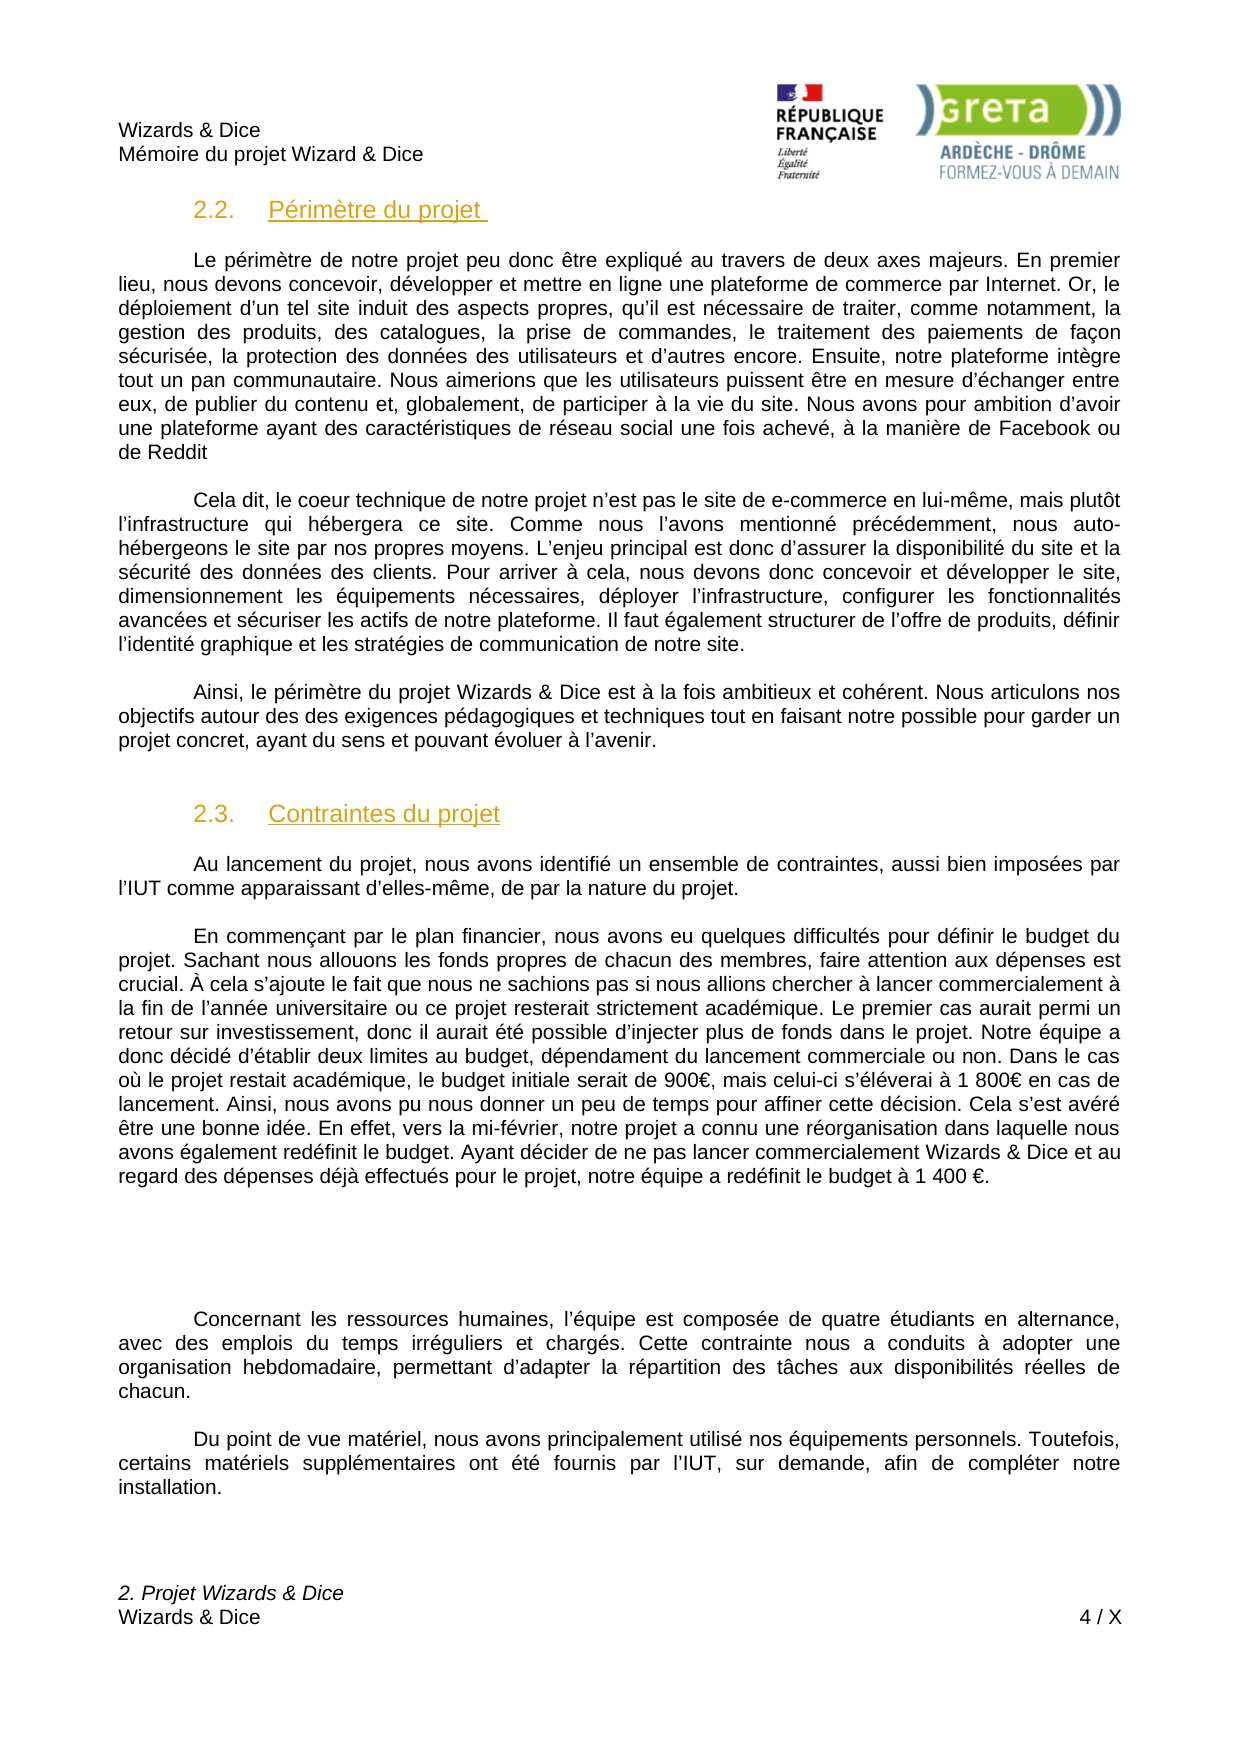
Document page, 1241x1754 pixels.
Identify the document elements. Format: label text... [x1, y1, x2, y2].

text En commençant par le plan financier, nous avons eu quelques difficultés pour définir le budget du projet. Sachant nous allouons les fonds propres de chacun des membres, faire attention aux dépenses est crucial. À cela s’ajoute le fait que nous ne sachions pas si nous allions chercher à lancer commercialement à la fin de l’année universitaire ou ce projet resterait strictement académique. Le premier cas aurait permi un retour sur investissement, donc il aurait été possible d’injecter plus de fonds dans le projet. Notre équipe a donc décidé d’établir deux limites au budget, dépendament du lancement commerciale ou non. Dans le cas où le projet restait académique, le budget initiale serait de 900€, mais celui-ci s’éléverai à 1 800€ en cas de lancement. Ainsi, nous avons pu nous donner un peu de temps pour affiner cette décision. Cela s’est avéré être une bonne idée. En effet, vers la mi-février, notre projet a connu une réorganisation dans laquelle nous avons également redéfinit le budget. Ayant décider de ne pas lancer commercialement Wizards & Dice et au regard des dépenses déjà effectués pour le projet, notre équipe a redéfinit le budget à 1 400 €. [118, 924, 1122, 1187]
text Du point de vue matériel, nous avons principalement utilisé nos équipements personnels. Toutefois, certains matériels supplémentaires ont été fournis par l’IUT, sur demande, afin de compléter notre installation. [118, 1427, 1122, 1499]
subtitle Périmètre du projet [193, 196, 1122, 224]
picture [776, 82, 1124, 182]
subtitle Contraintes du projet [193, 799, 1122, 828]
text Concernant les ressources humaines, l’équipe est composée de quatre étudiants en alternance, avec des emplois du temps irréguliers et chargés. Cette contrainte nous a conduits à adopter une organisation hebdomadaire, permettant d’adapter la répartition des tâches aux disponibilités réelles de chacun. [118, 1307, 1122, 1403]
text Au lancement du projet, nous avons identifié un ensemble de contraintes, aussi bien imposées par l’IUT comme apparaissant d’elles-même, de par la nature du projet. [118, 852, 1122, 900]
text Cela dit, le coeur technique de notre projet n’est pas le site de e-commerce en lui-même, mais plutôt l’infrastructure qui hébergera ce site. Comme nous l’avons mentionné précédemment, nous auto-hébergeons le site par nos propres moyens. L’enjeu principal est donc d’assurer la disponibilité du site et la sécurité des données des clients. Pour arriver à cela, nous devons donc concevoir et développer le site, dimensionnement les équipements nécessaires, déployer l’infrastructure, configurer les fonctionnalités avancées et sécuriser les actifs de notre plateforme. Il faut également structurer de l’offre de produits, définir l’identité graphique et les stratégies de communication de notre site. [118, 488, 1122, 656]
text Ainsi, le périmètre du projet Wizards & Dice est à la fois ambitieux et cohérent. Nous articulons nos objectifs autour des des exigences pédagogiques et techniques tout en faisant notre possible pour garder un projet concret, ayant du sens et pouvant évoluer à l’avenir. [118, 679, 1122, 751]
text Le périmètre de notre projet peu donc être expliqué au travers de deux axes majeurs. En premier lieu, nous devons concevoir, développer et mettre en ligne une plateforme de commerce par Internet. Or, le déploiement d’un tel site induit des aspects propres, qu’il est nécessaire de traiter, comme notamment, la gestion des produits, des catalogues, la prise de commandes, le traitement des paiements de façon sécurisée, la protection des données des utilisateurs et d’autres encore. Ensuite, notre plateforme intègre tout un pan communautaire. Nous aimerions que les utilisateurs puissent être en mesure d’échanger entre eux, de publier du contenu et, globalement, de participer à la vie du site. Nous avons pour ambition d’avoir une plateforme ayant des caractéristiques de réseau social une fois achevé, à la manière de Facebook ou de Reddit [118, 248, 1122, 464]
